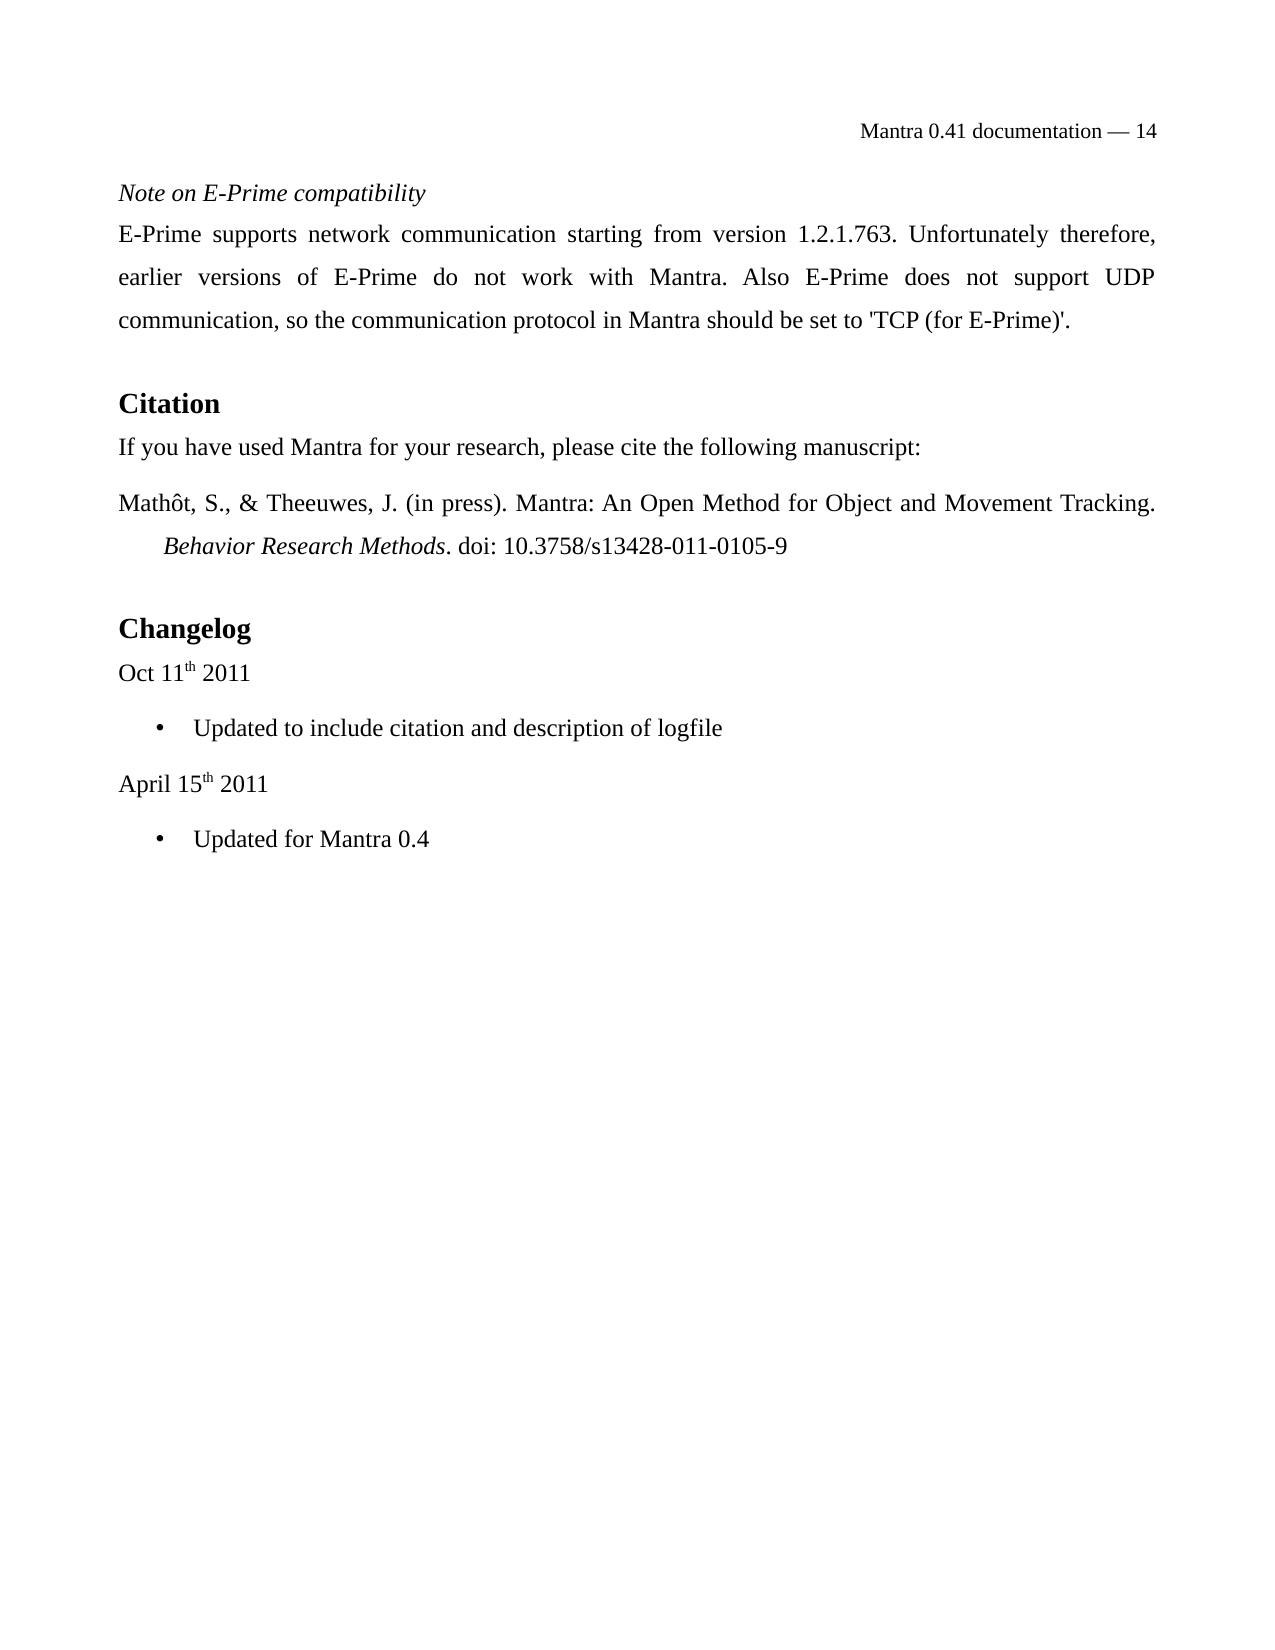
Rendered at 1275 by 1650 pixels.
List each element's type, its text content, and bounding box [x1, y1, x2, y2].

text April 15th 2011 [118, 769, 1157, 798]
subtitle Citation [118, 386, 1157, 420]
subtitle Note on E-Prime compatibility [118, 178, 1157, 207]
list Updated to include citation and description of logfile [156, 713, 1157, 742]
subtitle Changelog [118, 612, 1157, 645]
text Oct 11th 2011 [118, 658, 1157, 686]
text Mathôt, S., & Theeuwes, J. (in press). Mantra: An Open Method for Object and Movement Tracking. Behavior Research Methods. doi: 10.3758/s13428-011-0105-9 [118, 488, 1157, 560]
text If you have used Mantra for your research, please cite the following manuscript: [118, 432, 1157, 461]
text E-Prime supports network communication starting from version 1.2.1.763. Unfortunately therefore, earlier versions of E-Prime do not work with Mantra. Also E-Prime does not support UDP communication, so the communication protocol in Mantra should be set to 'TCP (for E-Prime)'. [118, 219, 1157, 334]
list Updated for Mantra 0.4 [156, 824, 1157, 853]
